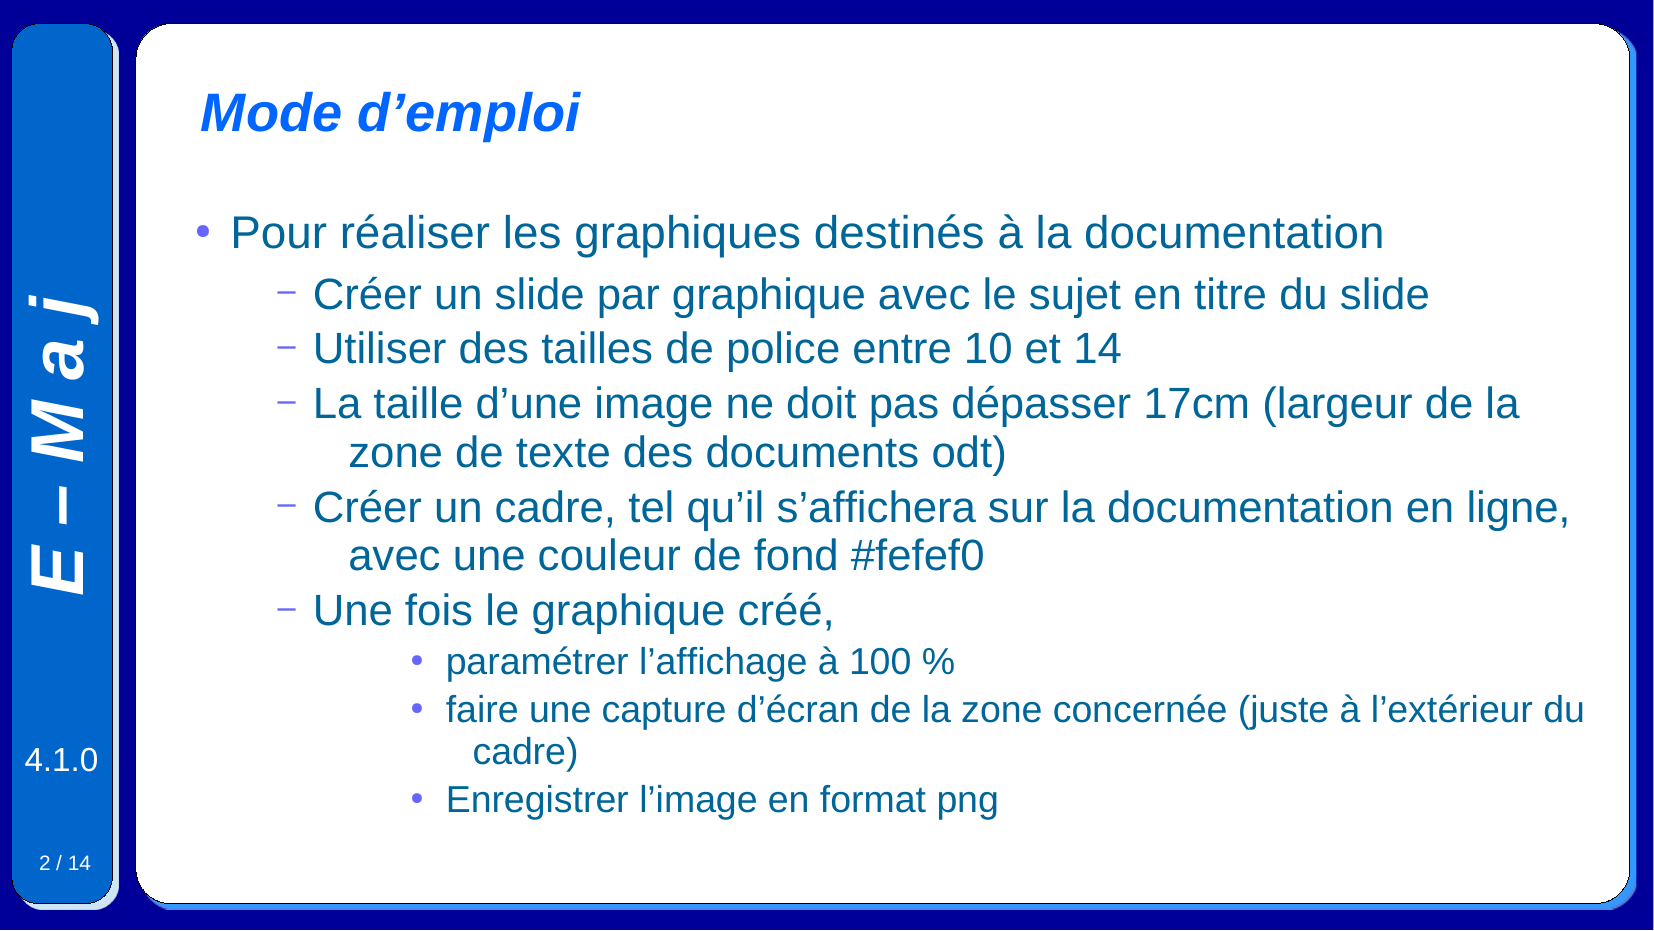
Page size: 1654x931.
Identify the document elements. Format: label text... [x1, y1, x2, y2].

title Mode d’emploi [200, 34, 1575, 191]
list Pour réaliser les graphiques destinés à la documentation Créer un slide par graphique avec le sujet en titre du slide Utiliser des tailles de police entre 10 et 14 La taille d’une image ne doit pas dépasser 17cm (largeur de la zone de texte des documents odt) Créer un cadre, tel qu’il s’affichera sur la documentation en ligne, avec une couleur de fond #fefef0 Une fois le graphique créé, paramétrer l’affichage à 100 % faire une capture d’écran de la zone concernée (juste à l’extérieur du cadre) Enregistrer l’image en format png [177, 206, 1587, 827]
